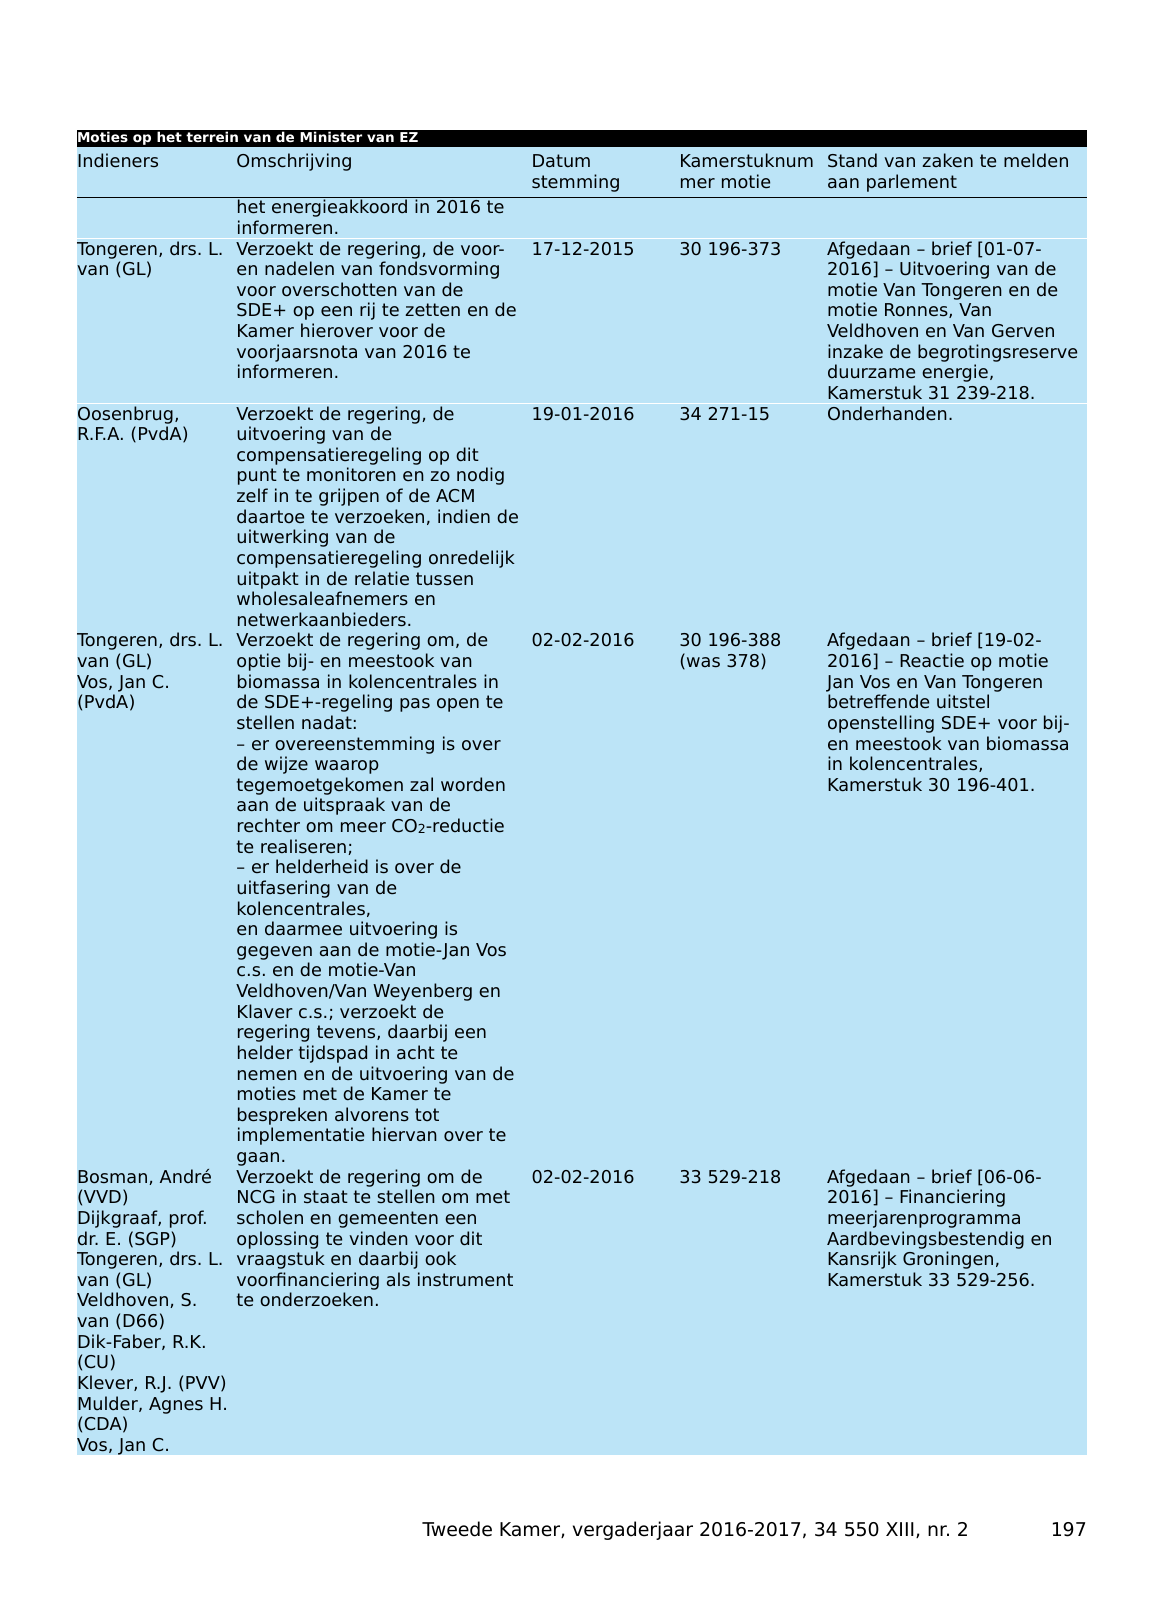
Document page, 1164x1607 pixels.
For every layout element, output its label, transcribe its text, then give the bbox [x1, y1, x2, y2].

table_cell 19-01-2016 [526, 404, 673, 630]
table_cell Datum stemming [526, 147, 673, 197]
table_cell Kamerstuknummer motie [673, 147, 821, 197]
table_cell 33 529-218 [673, 1167, 821, 1455]
table_cell Stand van zaken te melden aan parlement [821, 147, 1087, 197]
table_cell Tongeren, drs. L. van (GL) [77, 239, 230, 403]
table_cell Verzoekt de regering om de NCG in staat te stellen om met scholen en gemeenten een oplossing te vinden voor dit vraagstuk en daarbij ook voorfinanciering als instrument te onderzoeken. [230, 1167, 526, 1455]
table_cell Onderhanden. [821, 404, 1087, 630]
table_cell [673, 198, 821, 238]
table_cell Omschrijving [230, 147, 526, 197]
table_cell [821, 198, 1087, 238]
table_cell Afgedaan – brief [01-07-2016] – Uitvoering van de motie Van Tongeren en de motie Ronnes, Van Veldhoven en Van Gerven inzake de begrotingsreserve duurzame energie, Kamerstuk 31 239-218. [821, 239, 1087, 403]
table_cell Verzoekt de regering om, de optie bij- en meestook van biomassa in kolencentrales in de SDE+-regeling pas open te stellen nadat: – er overeenstemming is over de wijze waarop tegemoetgekomen zal worden aan de uitspraak van de rechter om meer CO2-reductie te realiseren; – er helderheid is over de uitfasering van de kolencentrales, en daarmee uitvoering is gegeven aan de motie-Jan Vos c.s. en de motie-Van Veldhoven/Van Weyenberg en Klaver c.s.; verzoekt de regering tevens, daarbij een helder tijdspad in acht te nemen en de uitvoering van de moties met de Kamer te bespreken alvorens tot implementatie hiervan over te gaan. [230, 630, 526, 1167]
table_cell 02-02-2016 [526, 1167, 673, 1455]
table_cell [526, 198, 673, 238]
table_cell Afgedaan – brief [19-02-2016] – Reactie op motie Jan Vos en Van Tongeren betreffende uitstel openstelling SDE+ voor bij- en meestook van biomassa in kolencentrales, Kamerstuk 30 196-401. [821, 630, 1087, 1167]
table_cell 17-12-2015 [526, 239, 673, 403]
table_cell Indieners [77, 147, 230, 197]
table_cell 30 196-388 (was 378) [673, 630, 821, 1167]
table_cell Oosenbrug, R.F.A. (PvdA) [77, 404, 230, 630]
table_cell Afgedaan – brief [06-06-2016] – Financiering meerjarenprogramma Aardbevingsbestendig en Kansrijk Groningen, Kamerstuk 33 529-256. [821, 1167, 1087, 1455]
table_cell Verzoekt de regering, de voor- en nadelen van fondsvorming voor overschotten van de SDE+ op een rij te zetten en de Kamer hierover voor de voorjaarsnota van 2016 te informeren. [230, 239, 526, 403]
table_cell 30 196-373 [673, 239, 821, 403]
table_cell [77, 198, 230, 238]
table_cell 34 271-15 [673, 404, 821, 630]
table_cell Verzoekt de regering, de uitvoering van de compensatieregeling op dit punt te monitoren en zo nodig zelf in te grijpen of de ACM daartoe te verzoeken, indien de uitwerking van de compensatieregeling onredelijk uitpakt in de relatie tussen wholesaleafnemers en netwerkaanbieders. [230, 404, 526, 630]
table_cell Tongeren, drs. L. van (GL) Vos, Jan C. (PvdA) [77, 630, 230, 1167]
table_cell 02-02-2016 [526, 630, 673, 1167]
table_cell Bosman, André (VVD) Dijkgraaf, prof. dr. E. (SGP) Tongeren, drs. L. van (GL) Veldhoven, S. van (D66) Dik-Faber, R.K. (CU) Klever, R.J. (PVV) Mulder, Agnes H. (CDA) Vos, Jan C. [77, 1167, 230, 1455]
table_header Moties op het terrein van de Minister van EZ [77, 130, 1087, 146]
table_cell het energieakkoord in 2016 te informeren. [230, 198, 526, 238]
